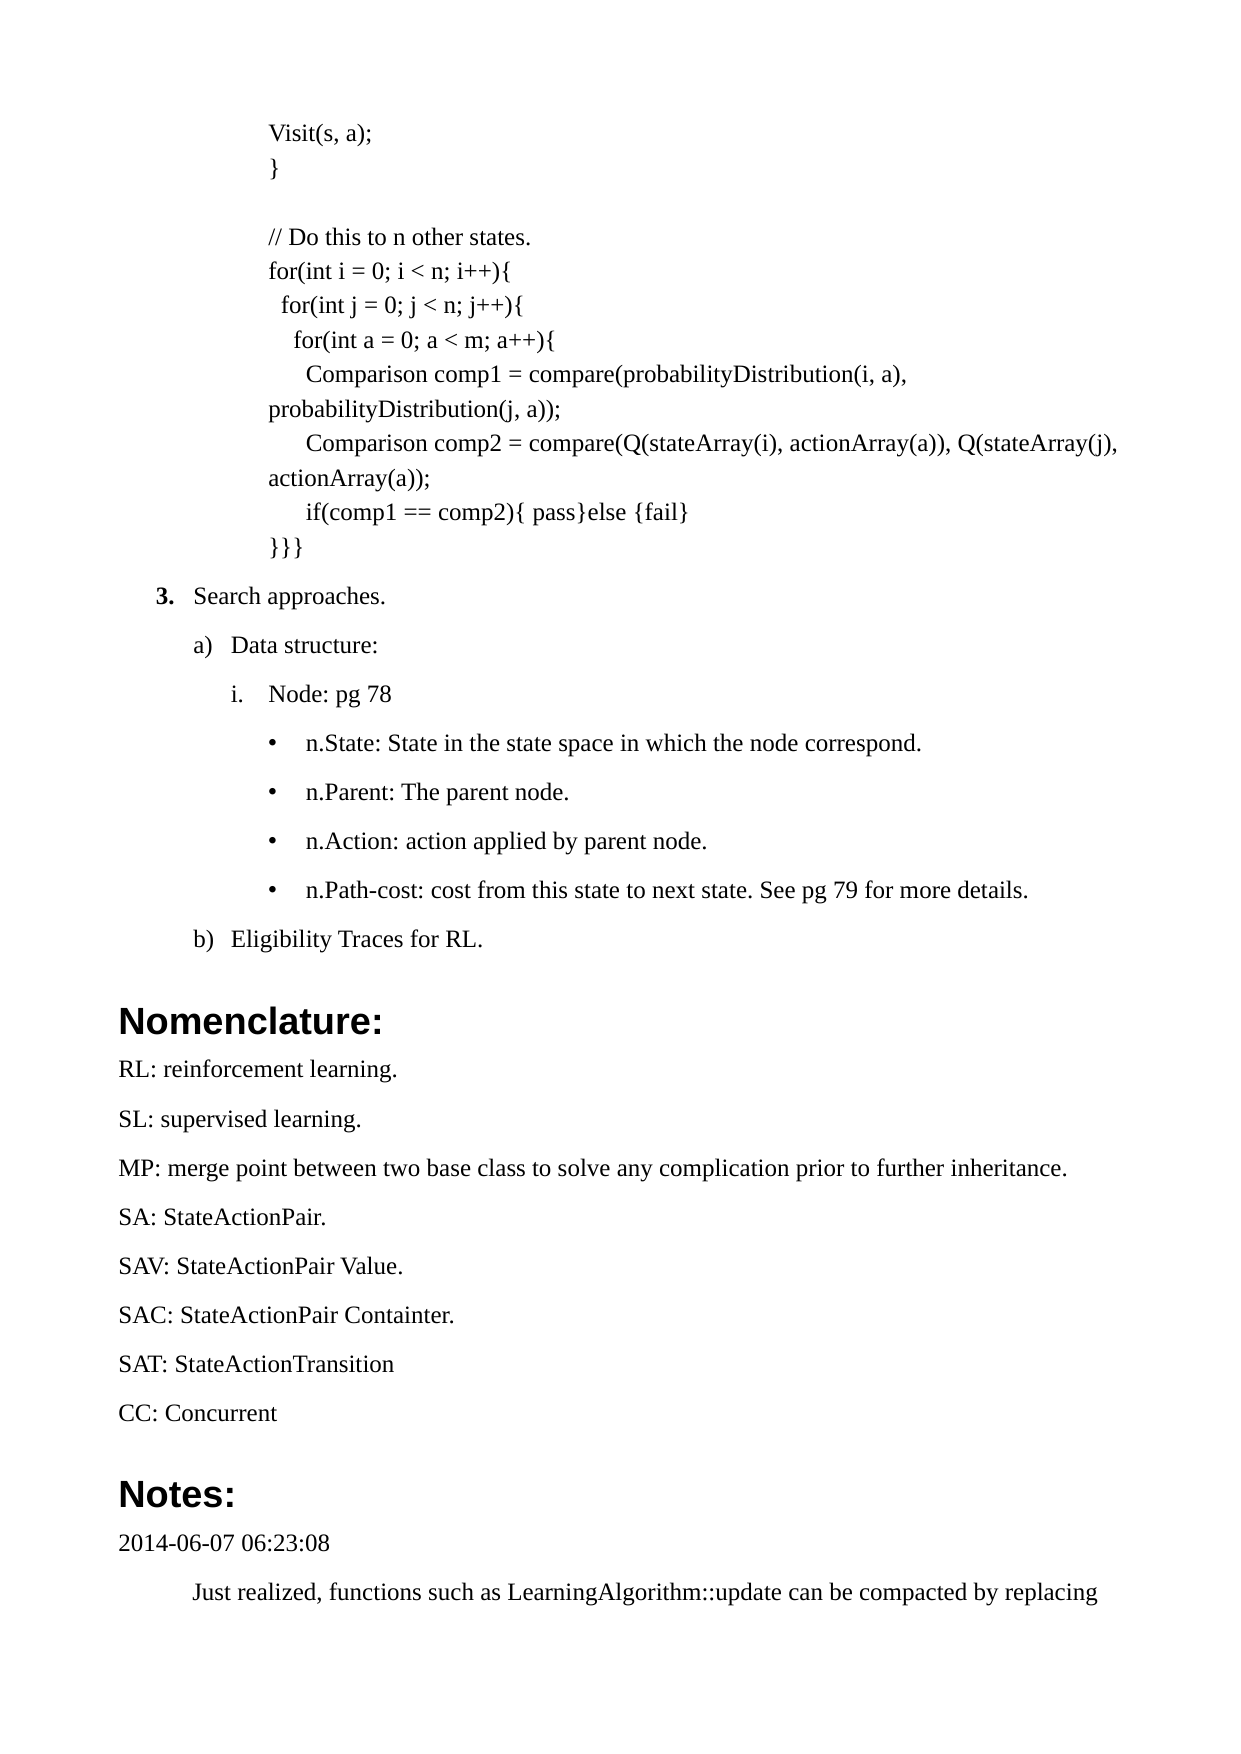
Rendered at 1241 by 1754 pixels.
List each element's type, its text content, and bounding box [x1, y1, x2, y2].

subtitle Notes: [118, 1472, 1122, 1516]
list n.Parent: The parent node. [268, 777, 1122, 806]
text SAV: StateActionPair Value. [118, 1251, 1122, 1279]
text SAT: StateActionTransition [118, 1349, 1122, 1378]
list Search approaches. [156, 581, 1122, 610]
text CC: Concurrent [118, 1398, 1122, 1427]
subtitle Nomenclature: [118, 998, 1122, 1042]
list Data structure: [193, 630, 1122, 659]
text SA: StateActionPair. [118, 1202, 1122, 1231]
list n.Action: action applied by parent node. [268, 826, 1122, 855]
text Just realized, functions such as LearningAlgorithm::update can be compacted by replacing [118, 1577, 1122, 1606]
text RL: reinforcement learning. [118, 1054, 1122, 1083]
list n.Path-cost: cost from this state to next state. See pg 79 for more details. [268, 875, 1122, 904]
list Visit(s, a); } // Do this to n other states. for(int i = 0; i < n; i++){ for(int j = 0; j < n; j++){ for(int a = 0; a < m; a++){ Comparison comp1 = compare(probabilityDistribution(i, a), probabilityDistribution(j, a)); Comparison comp2 = compare(Q(stateArray(i), actionArray(a)), Q(stateArray(j), actionArray(a)); if(comp1 == comp2){ pass}else {fail} }}} [231, 118, 1122, 561]
text SL: supervised learning. [118, 1104, 1122, 1132]
list n.State: State in the state space in which the node correspond. [268, 728, 1122, 757]
text MP: merge point between two base class to solve any complication prior to further inheritance. [118, 1153, 1122, 1181]
list Node: pg 78 [231, 679, 1122, 708]
text 2014-06-07 06:23:09 [118, 1528, 1122, 1557]
text SAC: StateActionPair Containter. [118, 1300, 1122, 1329]
list Eligibility Traces for RL. [193, 924, 1122, 953]
